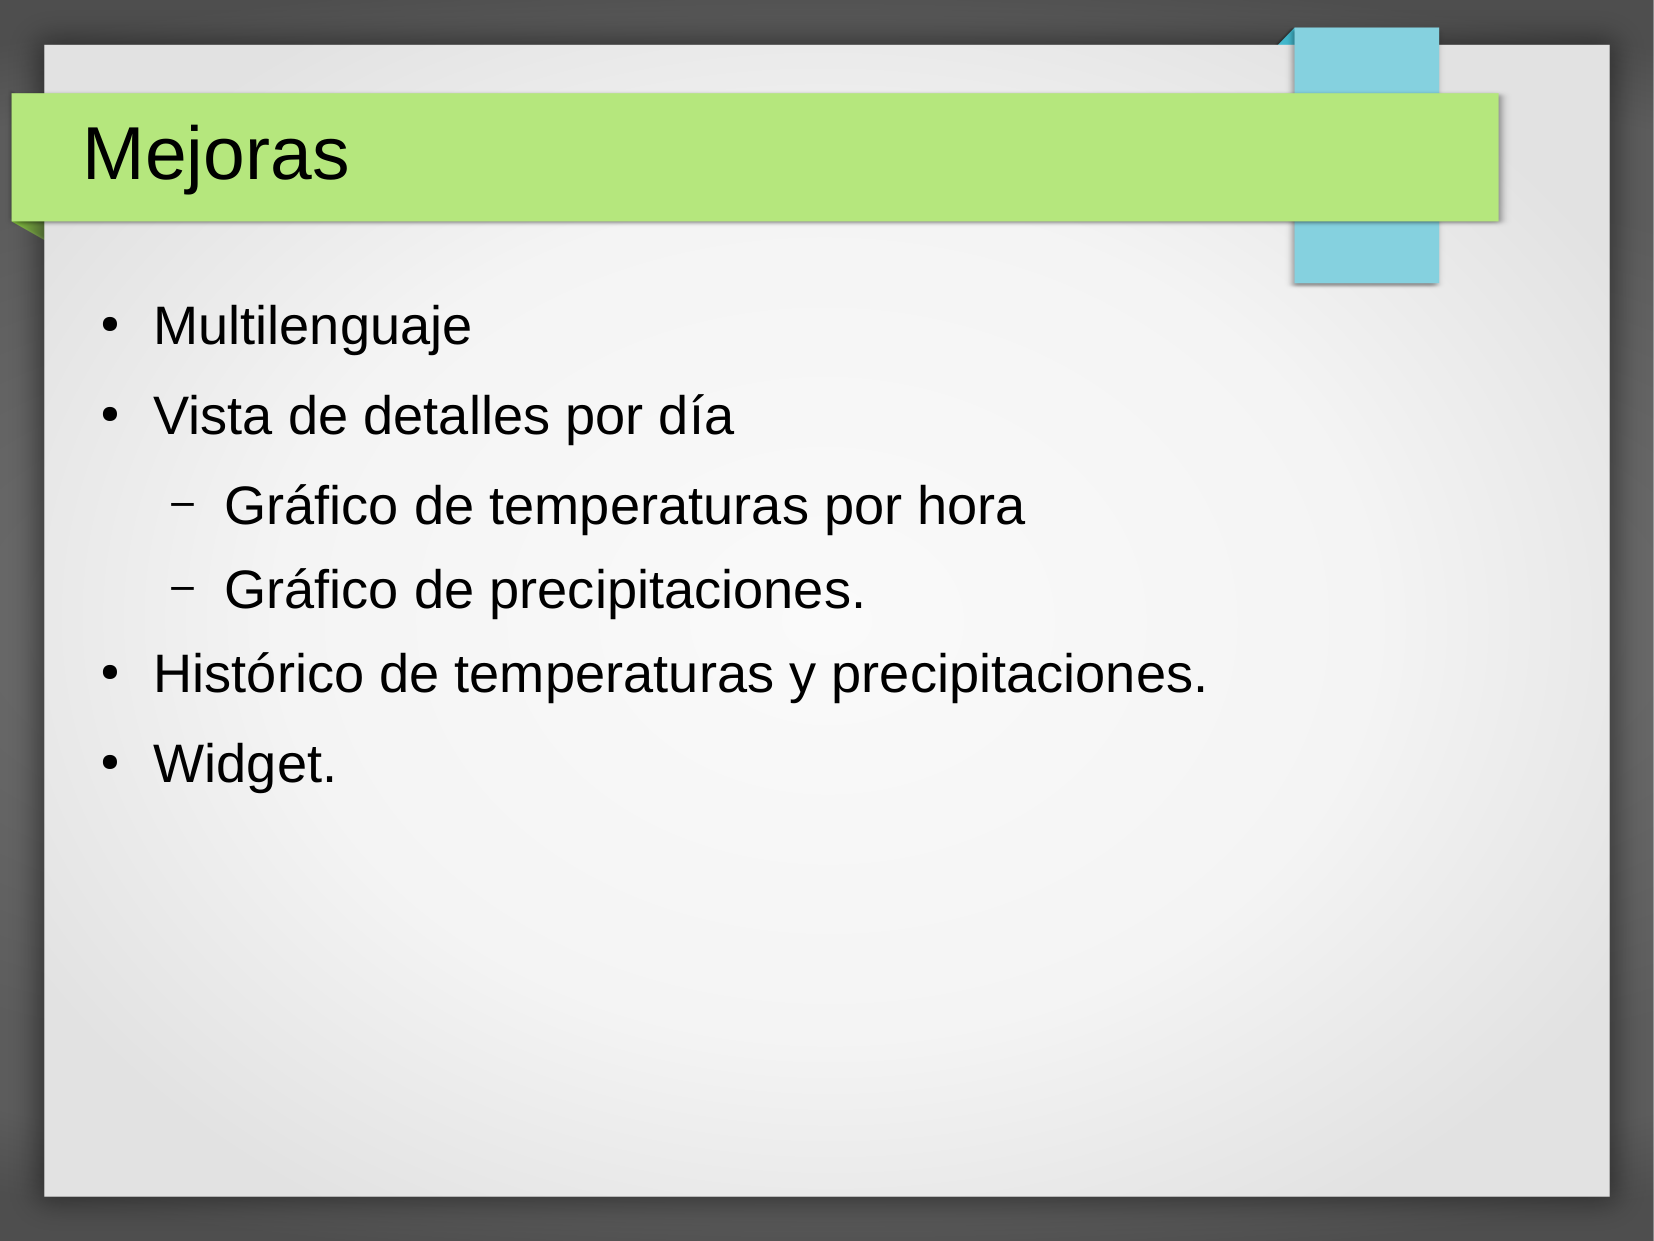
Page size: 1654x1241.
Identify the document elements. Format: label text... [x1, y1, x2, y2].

list Multilenguaje Vista de detalles por día Gráfico de temperaturas por hora Gráfico de precipitaciones. Histórico de temperaturas y precipitaciones. Widget. [82, 295, 1571, 1015]
picture [0, 0, 1654, 1241]
title Mejoras [82, 94, 1264, 213]
